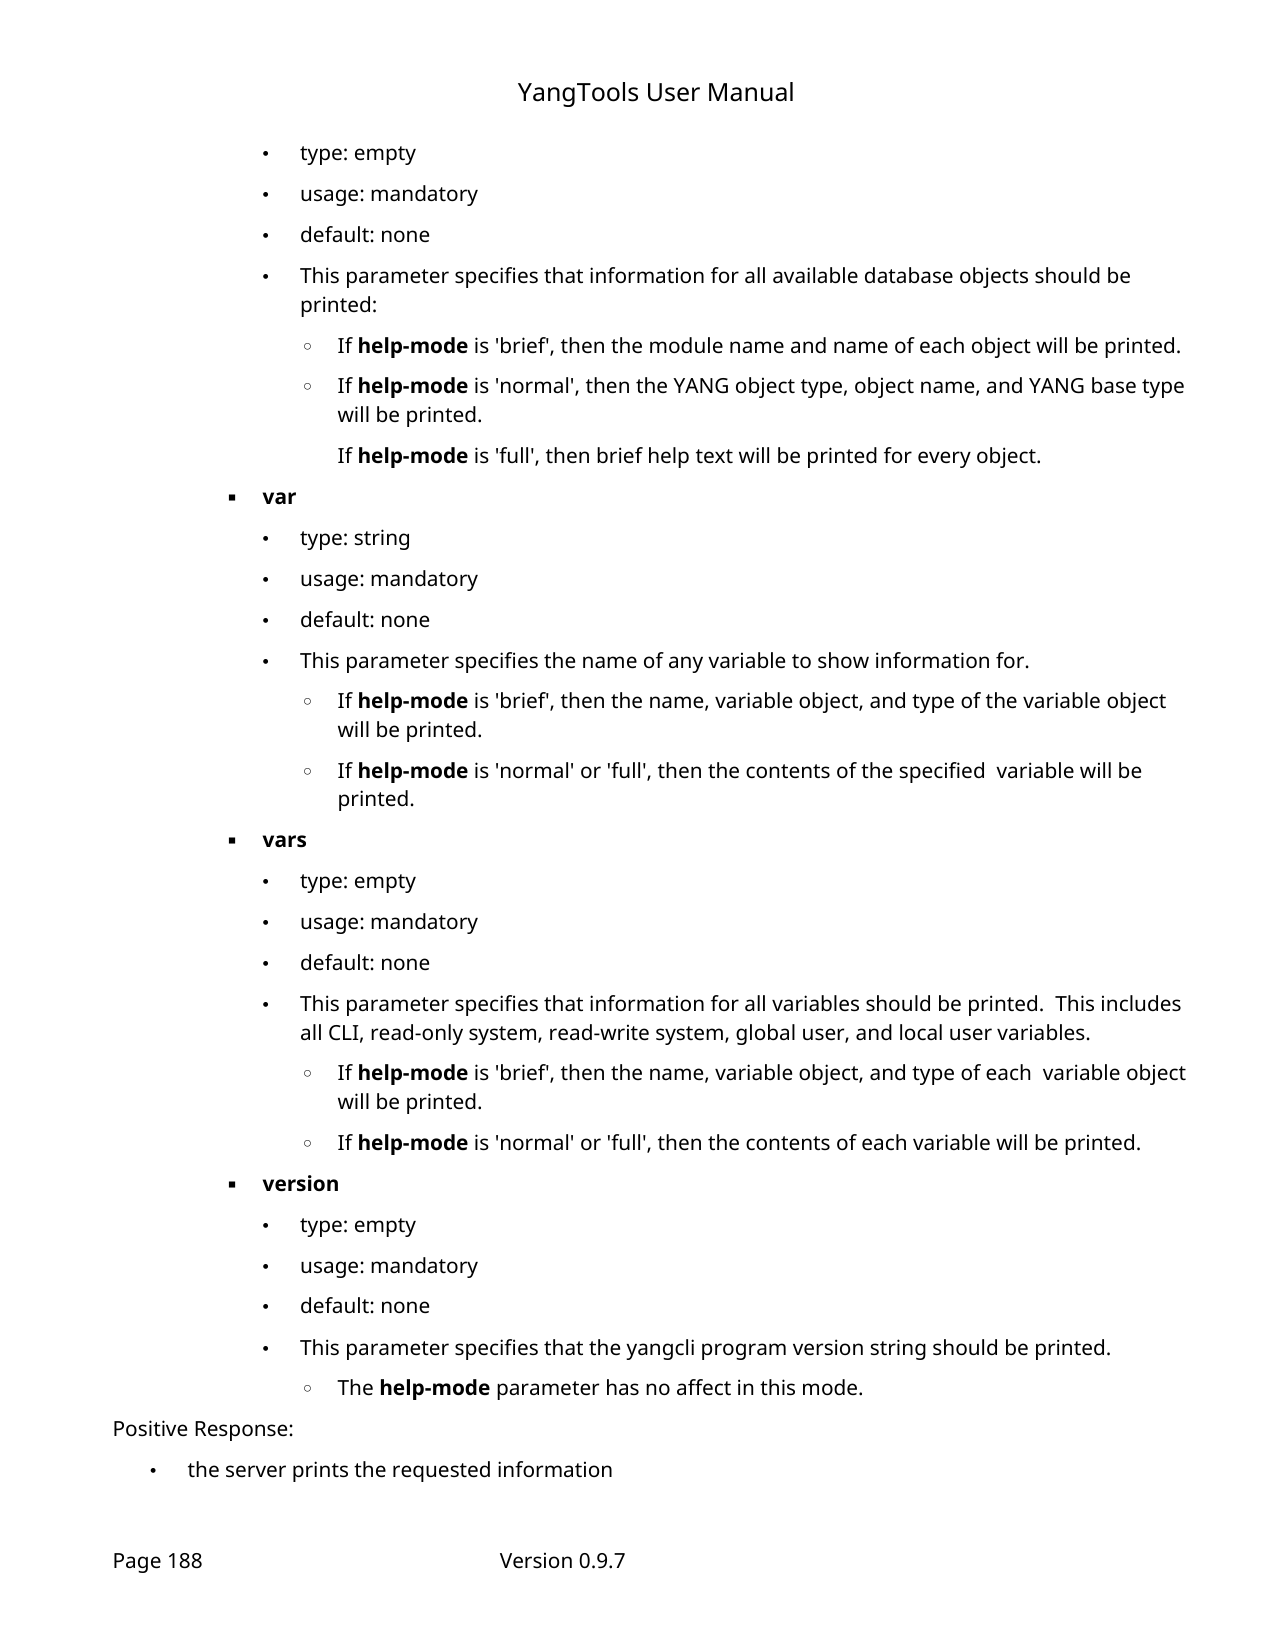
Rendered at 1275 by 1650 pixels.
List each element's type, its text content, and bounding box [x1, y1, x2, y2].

list This parameter specifies that information for all available database objects should be printed: [262, 261, 1200, 318]
list version [225, 1169, 1200, 1197]
list default: none [262, 948, 1200, 977]
list If help-mode is 'full', then brief help text will be printed for every object. [300, 441, 1200, 469]
list vars [225, 825, 1200, 854]
list If help-mode is 'normal' or 'full', then the contents of each variable will be printed. [300, 1128, 1200, 1156]
list If help-mode is 'normal' or 'full', then the contents of the specified variable will be printed. [300, 756, 1200, 813]
list The help-mode parameter has no affect in this mode. [300, 1373, 1200, 1402]
list default: none [262, 220, 1200, 249]
list type: empty [262, 138, 1200, 167]
list usage: mandatory [262, 179, 1200, 208]
list This parameter specifies that information for all variables should be printed. This includes all CLI, read-only system, read-write system, global user, and local user variables. [262, 989, 1200, 1046]
list If help-mode is 'normal', then the YANG object type, object name, and YANG base type will be printed. [300, 372, 1200, 428]
list usage: mandatory [262, 564, 1200, 592]
list type: string [262, 523, 1200, 551]
list var [225, 482, 1200, 510]
list This parameter specifies the name of any variable to show information for. [262, 646, 1200, 674]
text Positive Response: [112, 1414, 1200, 1443]
list This parameter specifies that the yangcli program version string should be printed. [262, 1333, 1200, 1361]
list usage: mandatory [262, 907, 1200, 936]
list the server prints the requested information [150, 1455, 1200, 1484]
list usage: mandatory [262, 1251, 1200, 1279]
list If help-mode is 'brief', then the name, variable object, and type of the variable object will be printed. [300, 687, 1200, 743]
list If help-mode is 'brief', then the module name and name of each object will be printed. [300, 331, 1200, 359]
list default: none [262, 1292, 1200, 1320]
list type: empty [262, 866, 1200, 895]
list If help-mode is 'brief', then the name, variable object, and type of each variable object will be printed. [300, 1058, 1200, 1115]
list default: none [262, 605, 1200, 633]
list type: empty [262, 1210, 1200, 1238]
